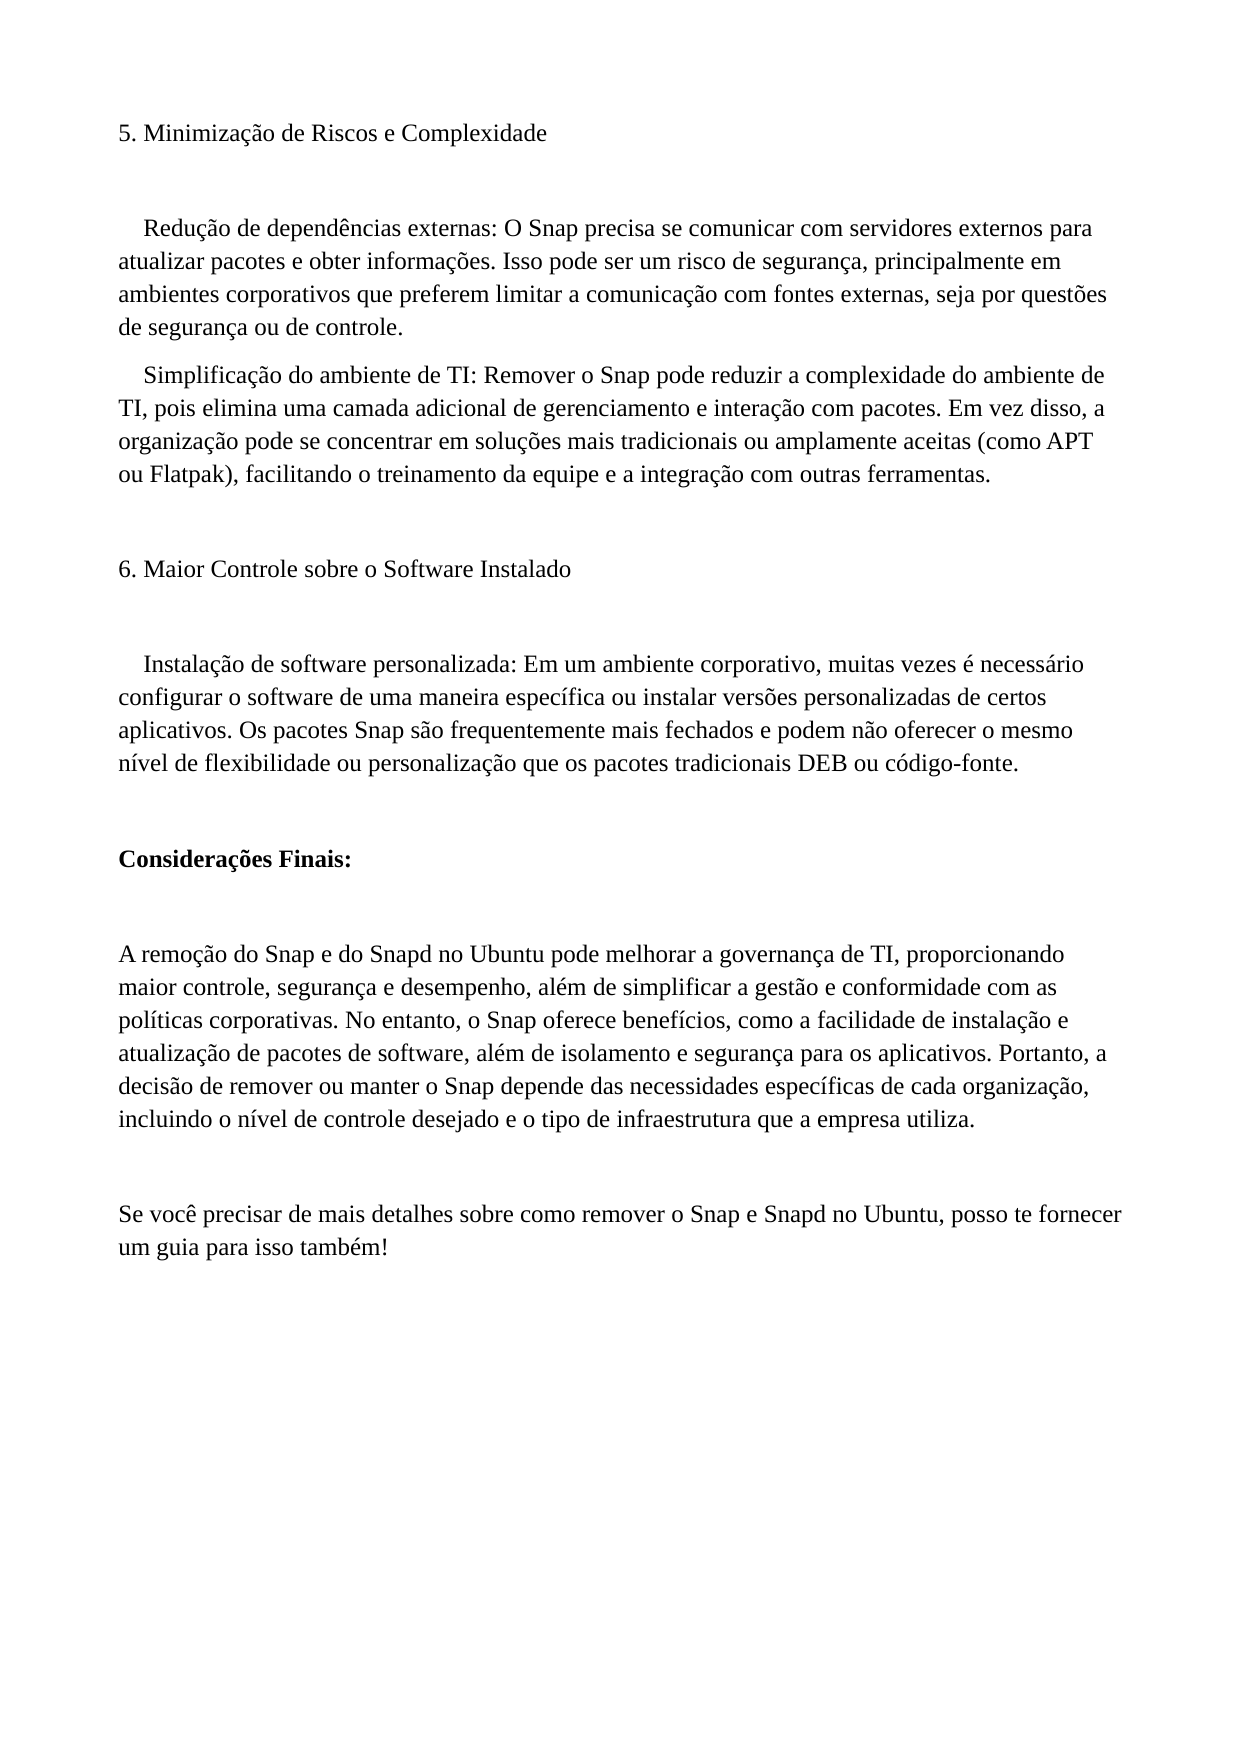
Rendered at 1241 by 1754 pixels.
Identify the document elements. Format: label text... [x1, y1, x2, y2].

text Se você precisar de mais detalhes sobre como remover o Snap e Snapd no Ubuntu, posso te fornecer um guia para isso também! [118, 1199, 1122, 1261]
text 6. Maior Controle sobre o Software Instalado [118, 554, 1122, 583]
text 5. Minimização de Riscos e Complexidade [118, 118, 1122, 147]
text A remoção do Snap e do Snapd no Ubuntu pode melhorar a governança de TI, proporcionando maior controle, segurança e desempenho, além de simplificar a gestão e conformidade com as políticas corporativas. No entanto, o Snap oferece benefícios, como a facilidade de instalação e atualização de pacotes de software, além de isolamento e segurança para os aplicativos. Portanto, a decisão de remover ou manter o Snap depende das necessidades específicas de cada organização, incluindo o nível de controle desejado e o tipo de infraestrutura que a empresa utiliza. [118, 939, 1122, 1133]
text Simplificação do ambiente de TI: Remover o Snap pode reduzir a complexidade do ambiente de TI, pois elimina uma camada adicional de gerenciamento e interação com pacotes. Em vez disso, a organização pode se concentrar em soluções mais tradicionais ou amplamente aceitas (como APT ou Flatpak), facilitando o treinamento da equipe e a integração com outras ferramentas. [118, 360, 1122, 488]
text Considerações Finais: [118, 844, 1122, 872]
text Redução de dependências externas: O Snap precisa se comunicar com servidores externos para atualizar pacotes e obter informações. Isso pode ser um risco de segurança, principalmente em ambientes corporativos que preferem limitar a comunicação com fontes externas, seja por questões de segurança ou de controle. [118, 213, 1122, 341]
text Instalação de software personalizada: Em um ambiente corporativo, muitas vezes é necessário configurar o software de uma maneira específica ou instalar versões personalizadas de certos aplicativos. Os pacotes Snap são frequentemente mais fechados e podem não oferecer o mesmo nível de flexibilidade ou personalização que os pacotes tradicionais DEB ou código-fonte. [118, 649, 1122, 777]
